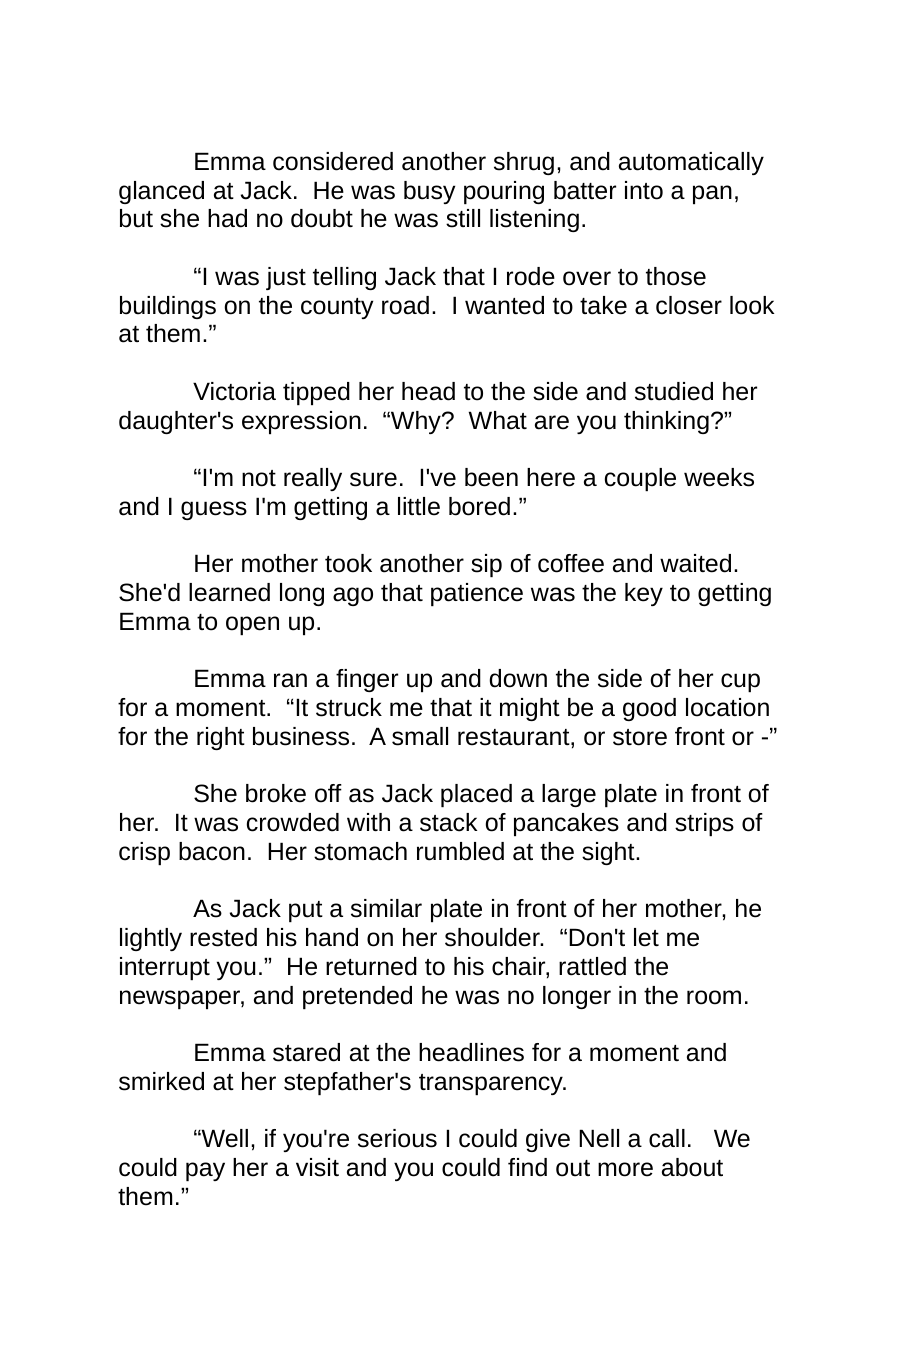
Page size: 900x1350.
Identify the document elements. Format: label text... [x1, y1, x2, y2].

text Her mother took another sip of coffee and waited. She'd learned long ago that patience was the key to getting Emma to open up. [118, 549, 782, 636]
text Emma ran a finger up and down the side of her cup for a moment. “It struck me that it might be a good location for the right business. A small restaurant, or store front or -” [118, 664, 782, 751]
text Emma considered another shrug, and automatically glanced at Jack. He was busy pouring batter into a pan, but she had no doubt he was still listening. [118, 147, 782, 233]
text Victoria tipped her head to the side and studied her daughter's expression. “Why? What are you thinking?” [118, 377, 782, 434]
text “I was just telling Jack that I rode over to those buildings on the county road. I wanted to take a closer look at them.” [118, 262, 782, 348]
text She broke off as Jack placed a large plate in front of her. It was crowded with a stack of pancakes and strips of crisp bacon. Her stomach rumbled at the sight. [118, 779, 782, 866]
text “I'm not really sure. I've been here a couple weeks and I guess I'm getting a little bored.” [118, 463, 782, 521]
text “Well, if you're serious I could give Nell a call. We could pay her a visit and you could find out more about them.” [118, 1124, 782, 1211]
text As Jack put a similar plate in front of her mother, he lightly rested his hand on her shoulder. “Don't let me interrupt you.” He returned to his chair, rattled the newspaper, and pretended he was no longer in the room. [118, 894, 782, 1009]
text Emma stared at the headlines for a moment and smirked at her stepfather's transparency. [118, 1038, 782, 1096]
